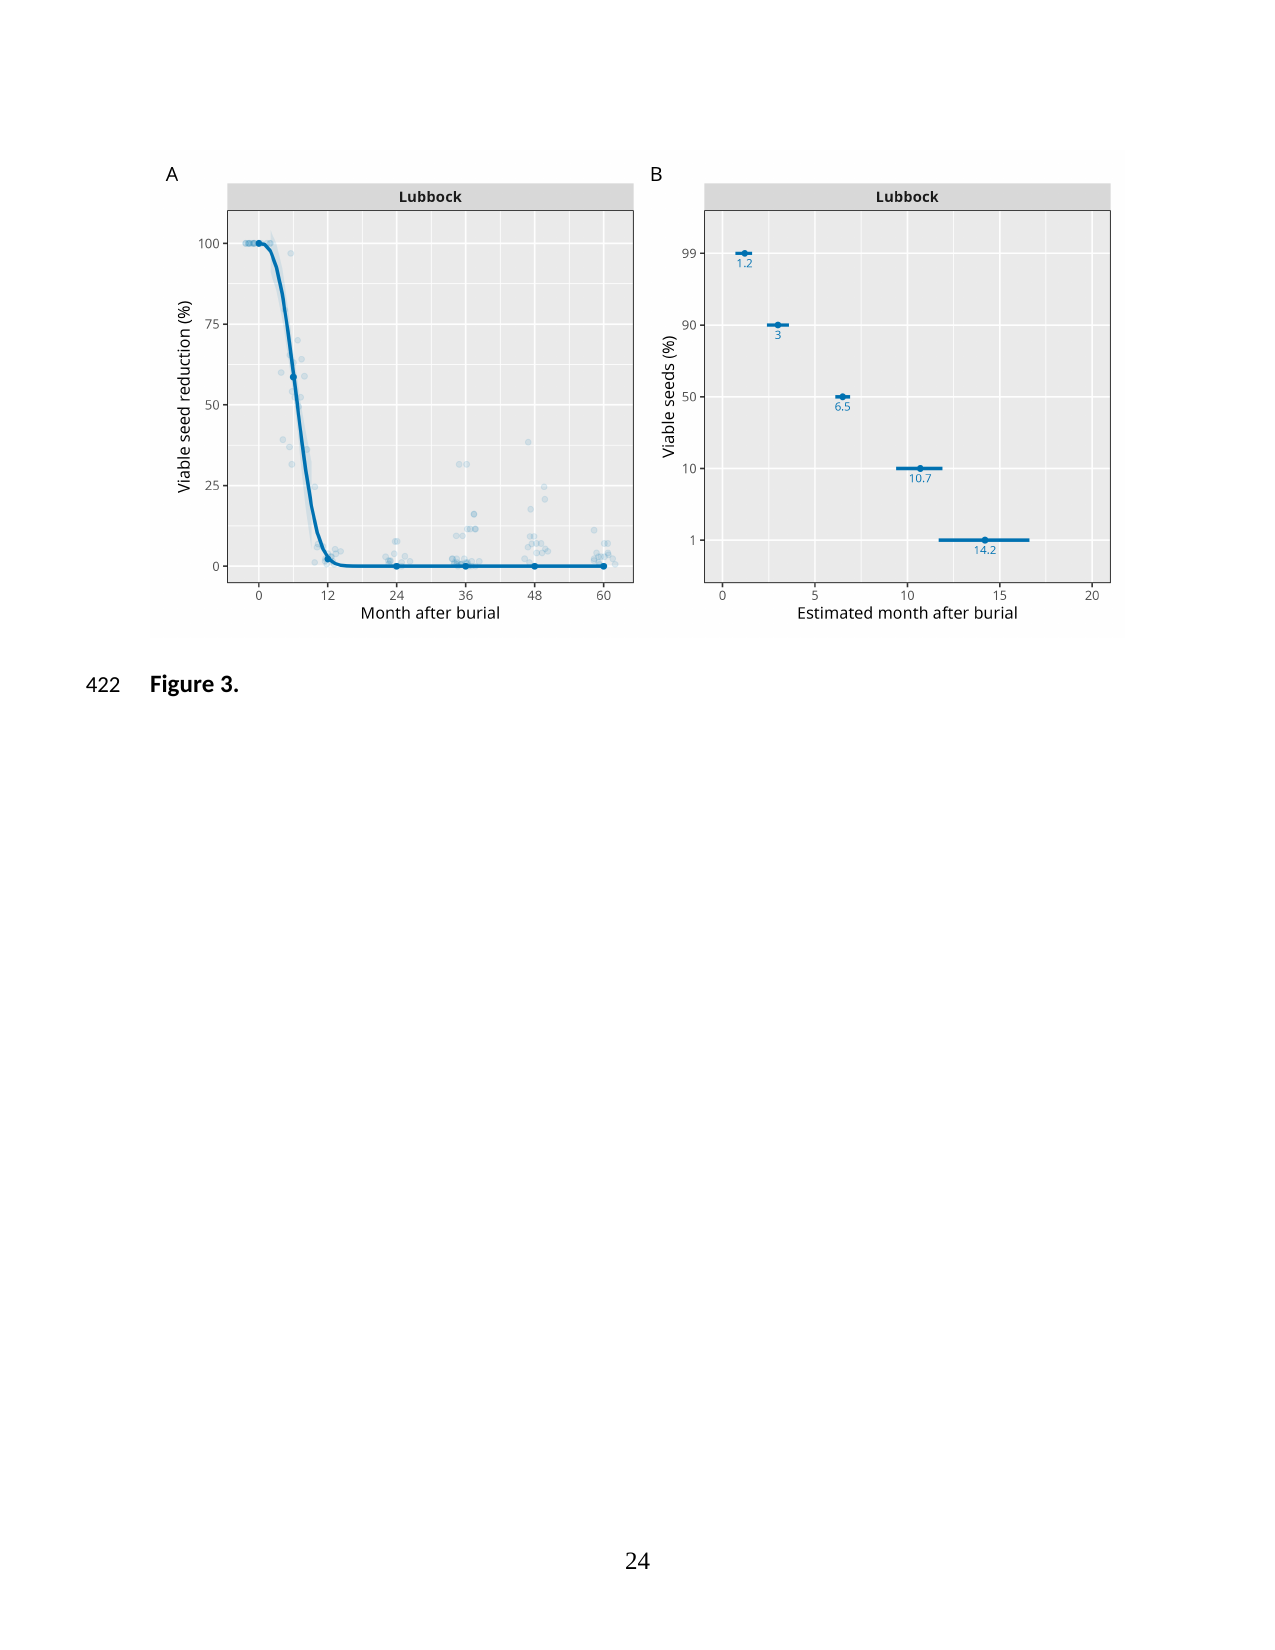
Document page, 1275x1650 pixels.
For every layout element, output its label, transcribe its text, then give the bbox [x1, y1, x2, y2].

picture [150, 150, 1125, 638]
text Figure 3. [150, 638, 1125, 698]
